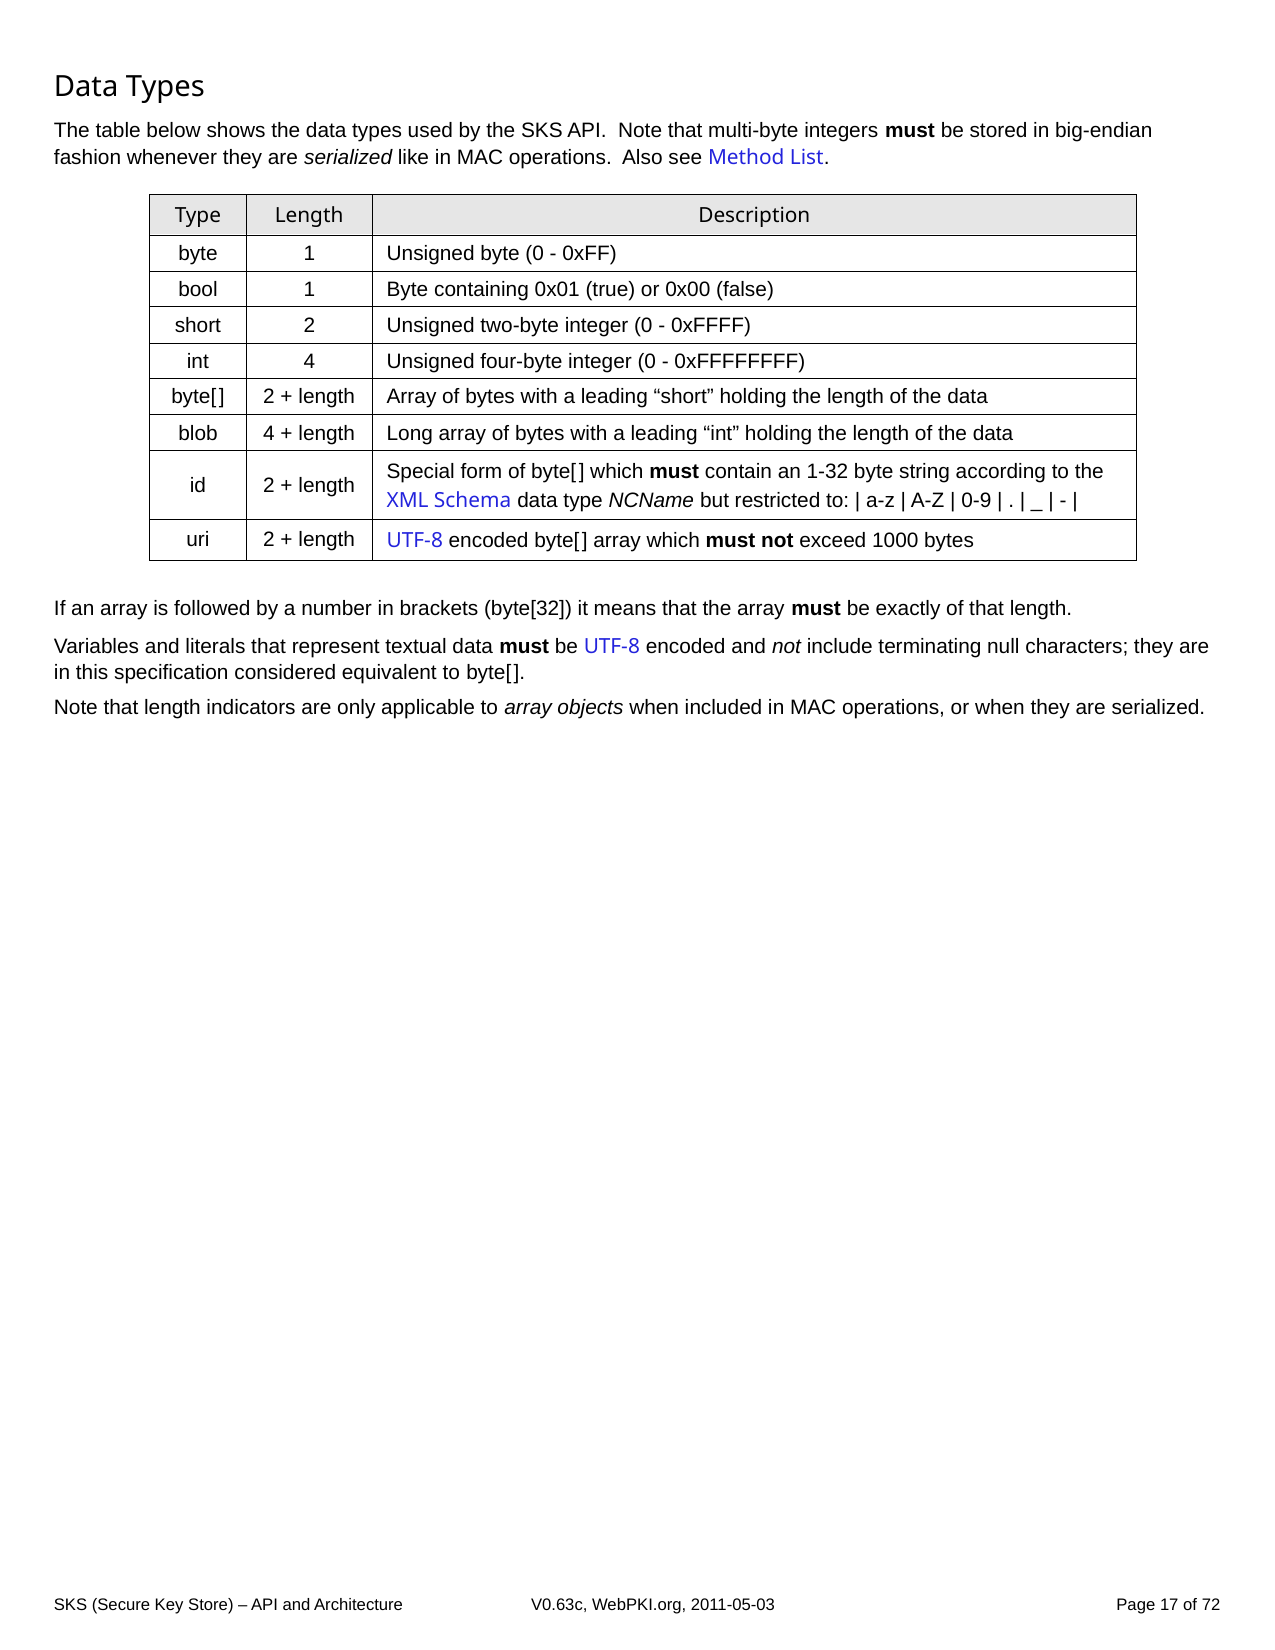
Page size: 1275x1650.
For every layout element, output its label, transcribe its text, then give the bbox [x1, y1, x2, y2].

table_cell 4 [247, 344, 372, 378]
table_cell id [150, 451, 246, 519]
table_cell 4 + length [247, 415, 372, 450]
table_cell Unsigned four-byte integer (0 - 0xFFFFFFFF) [373, 344, 1136, 378]
text The table below shows the data types used by the SKS API. Note that multi-byte integers must be stored in big-endian fashion whenever they are serialized like in MAC operations. Also see Method List. [54, 118, 1221, 194]
table_cell 2 [247, 307, 372, 342]
table_header Description [373, 195, 1136, 234]
table_cell byte [150, 236, 246, 271]
table_cell byte[ ] [150, 379, 246, 414]
table_cell 2 + length [247, 379, 372, 414]
table_cell UTF-8 encoded byte[ ] array which must not exceed 1000 bytes [373, 520, 1136, 559]
table_cell Long array of bytes with a leading “int” holding the length of the data [373, 415, 1136, 450]
table_cell Unsigned byte (0 - 0xFF) [373, 236, 1136, 271]
table_header Type [150, 195, 246, 234]
table_cell Unsigned two-byte integer (0 - 0xFFFF) [373, 307, 1136, 342]
subtitle Data Types [54, 66, 1221, 105]
table_cell bool [150, 272, 246, 306]
table_cell Byte containing 0x01 (true) or 0x00 (false) [373, 272, 1136, 306]
table_header Length [247, 195, 372, 234]
table_cell short [150, 307, 246, 342]
text Note that length indicators are only applicable to array objects when included in MAC operations, or when they are serialized. [54, 695, 1221, 719]
table_cell 1 [247, 272, 372, 306]
table_cell 2 + length [247, 520, 372, 559]
table_cell uri [150, 520, 246, 559]
table_cell 2 + length [247, 451, 372, 519]
table_cell int [150, 344, 246, 378]
table_cell blob [150, 415, 246, 450]
table_cell Special form of byte[ ] which must contain an 1-32 byte string according to the XML Schema data type NCName but restricted to: | a-z | A-Z | 0-9 | . | _ | - | [373, 451, 1136, 519]
table_cell 1 [247, 236, 372, 271]
text If an array is followed by a number in brackets (byte[32]) it means that the array must be exactly of that length. [54, 595, 1221, 619]
text Variables and literals that represent textual data must be UTF-8 encoded and not include terminating null characters; they are in this specification considered equivalent to byte[ ]. [54, 631, 1221, 683]
table_cell Array of bytes with a leading “short” holding the length of the data [373, 379, 1136, 414]
